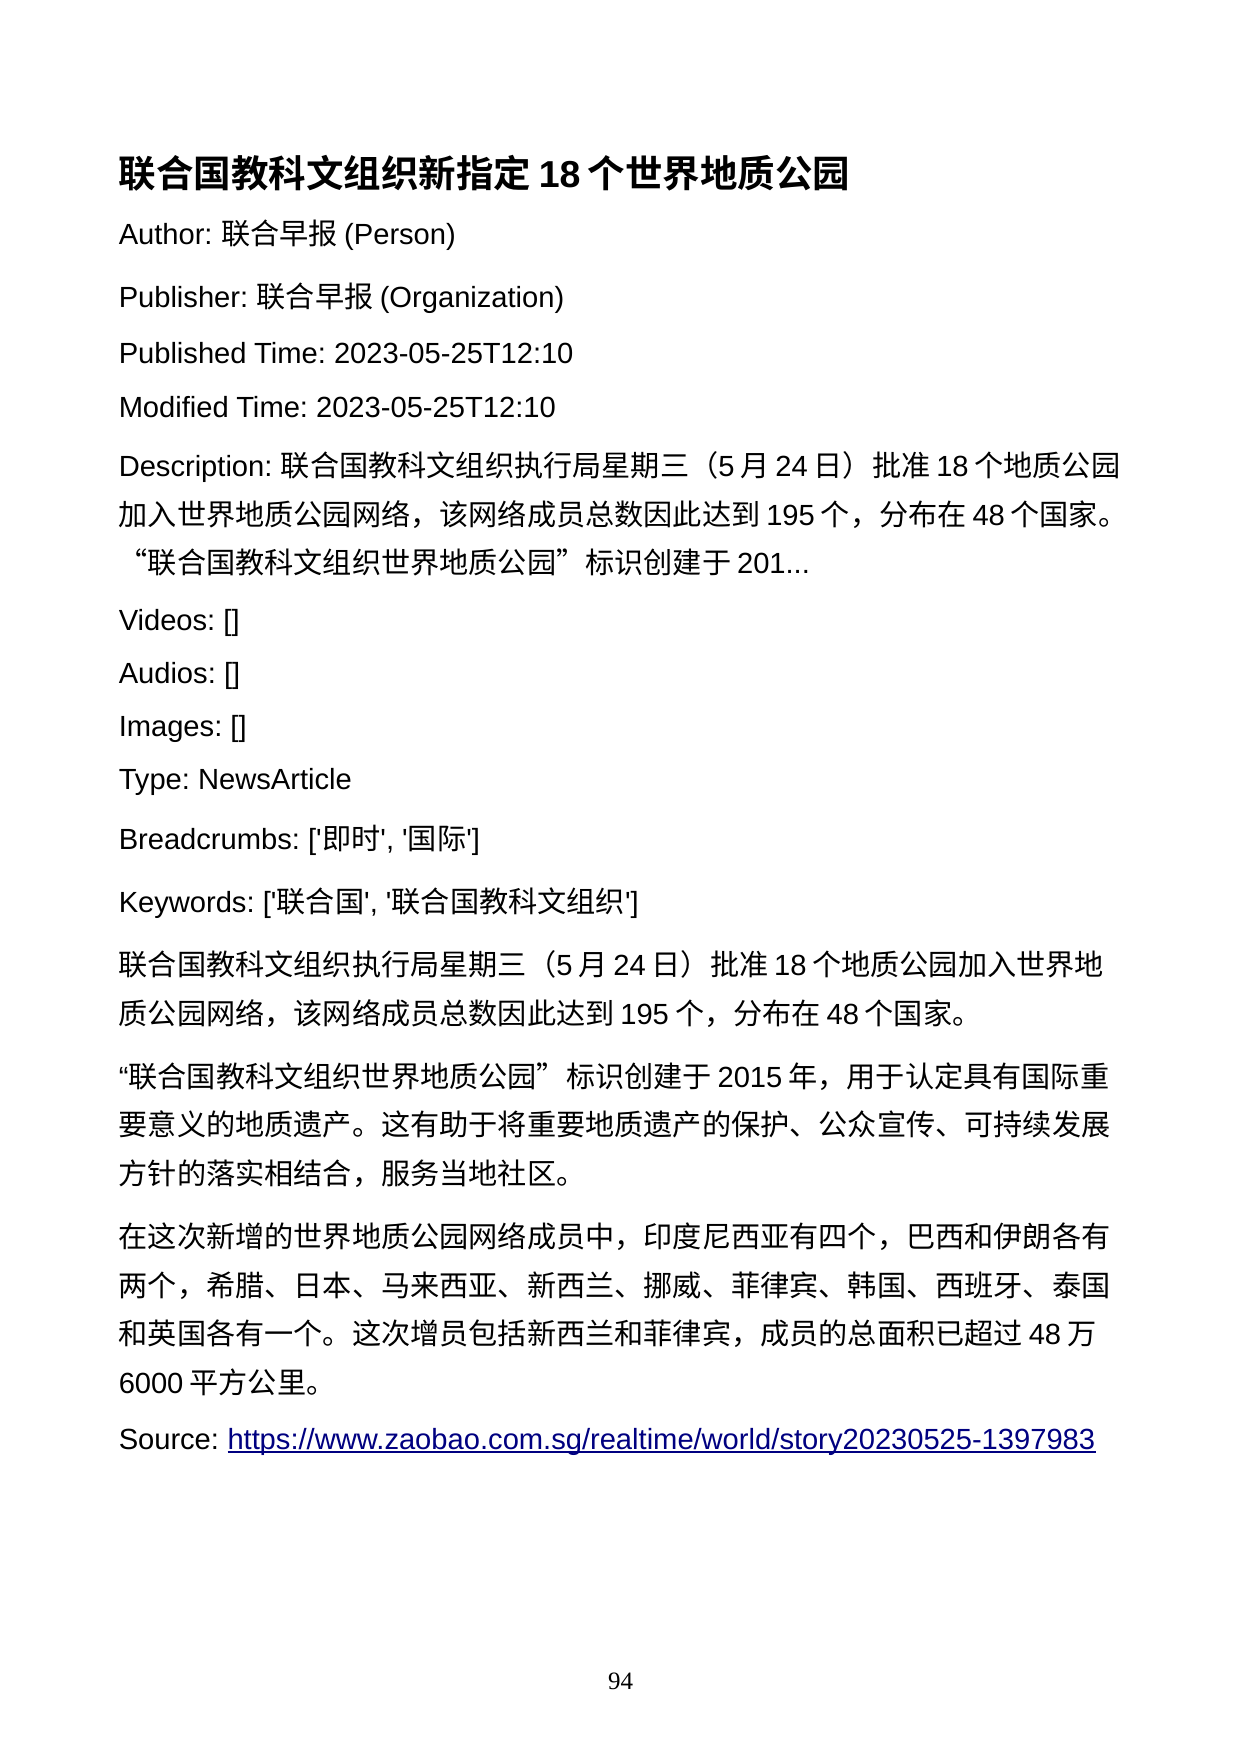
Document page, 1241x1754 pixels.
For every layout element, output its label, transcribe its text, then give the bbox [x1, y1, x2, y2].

text “联合国教科文组织世界地质公园”标识创建于2015年，用于认定具有国际重要意义的地质遗产。这有助于将重要地质遗产的保护、公众宣传、可持续发展方针的落实相结合，服务当地社区。 [118, 1053, 1122, 1193]
text Description: 联合国教科文组织执行局星期三（5月24日）批准18个地质公园加入世界地质公园网络，该网络成员总数因此达到195个，分布在48个国家。“联合国教科文组织世界地质公园”标识创建于201... [118, 443, 1122, 582]
subtitle 联合国教科文组织新指定18个世界地质公园 [118, 143, 1122, 198]
text 在这次新增的世界地质公园网络成员中，印度尼西亚有四个，巴西和伊朗各有两个，希腊、日本、马来西亚、新西兰、挪威、菲律宾、韩国、西班牙、泰国和英国各有一个。这次增员包括新西兰和菲律宾，成员的总面积已超过48万6000平方公里。 [118, 1214, 1122, 1402]
text Publisher: 联合早报 (Organization) [118, 273, 1122, 316]
text Breadcrumbs: ['即时', '国际'] [118, 816, 1122, 858]
text Author: 联合早报 (Person) [118, 210, 1122, 253]
text Type: NewsArticle [118, 762, 1122, 796]
text Published Time: 2023-05-25T12:10 [118, 337, 1122, 370]
text Modified Time: 2023-05-25T12:10 [118, 390, 1122, 423]
text 联合国教科文组织执行局星期三（5月24日）批准18个地质公园加入世界地质公园网络，该网络成员总数因此达到195个，分布在48个国家。 [118, 942, 1122, 1033]
text Videos: [] [118, 603, 1122, 637]
text Audios: [] [118, 656, 1122, 690]
text Source: https://www.zaobao.com.sg/realtime/world/story20230525-1397983 [118, 1422, 1122, 1456]
text Keywords: ['联合国', '联合国教科文组织'] [118, 879, 1122, 921]
text Images: [] [118, 709, 1122, 743]
